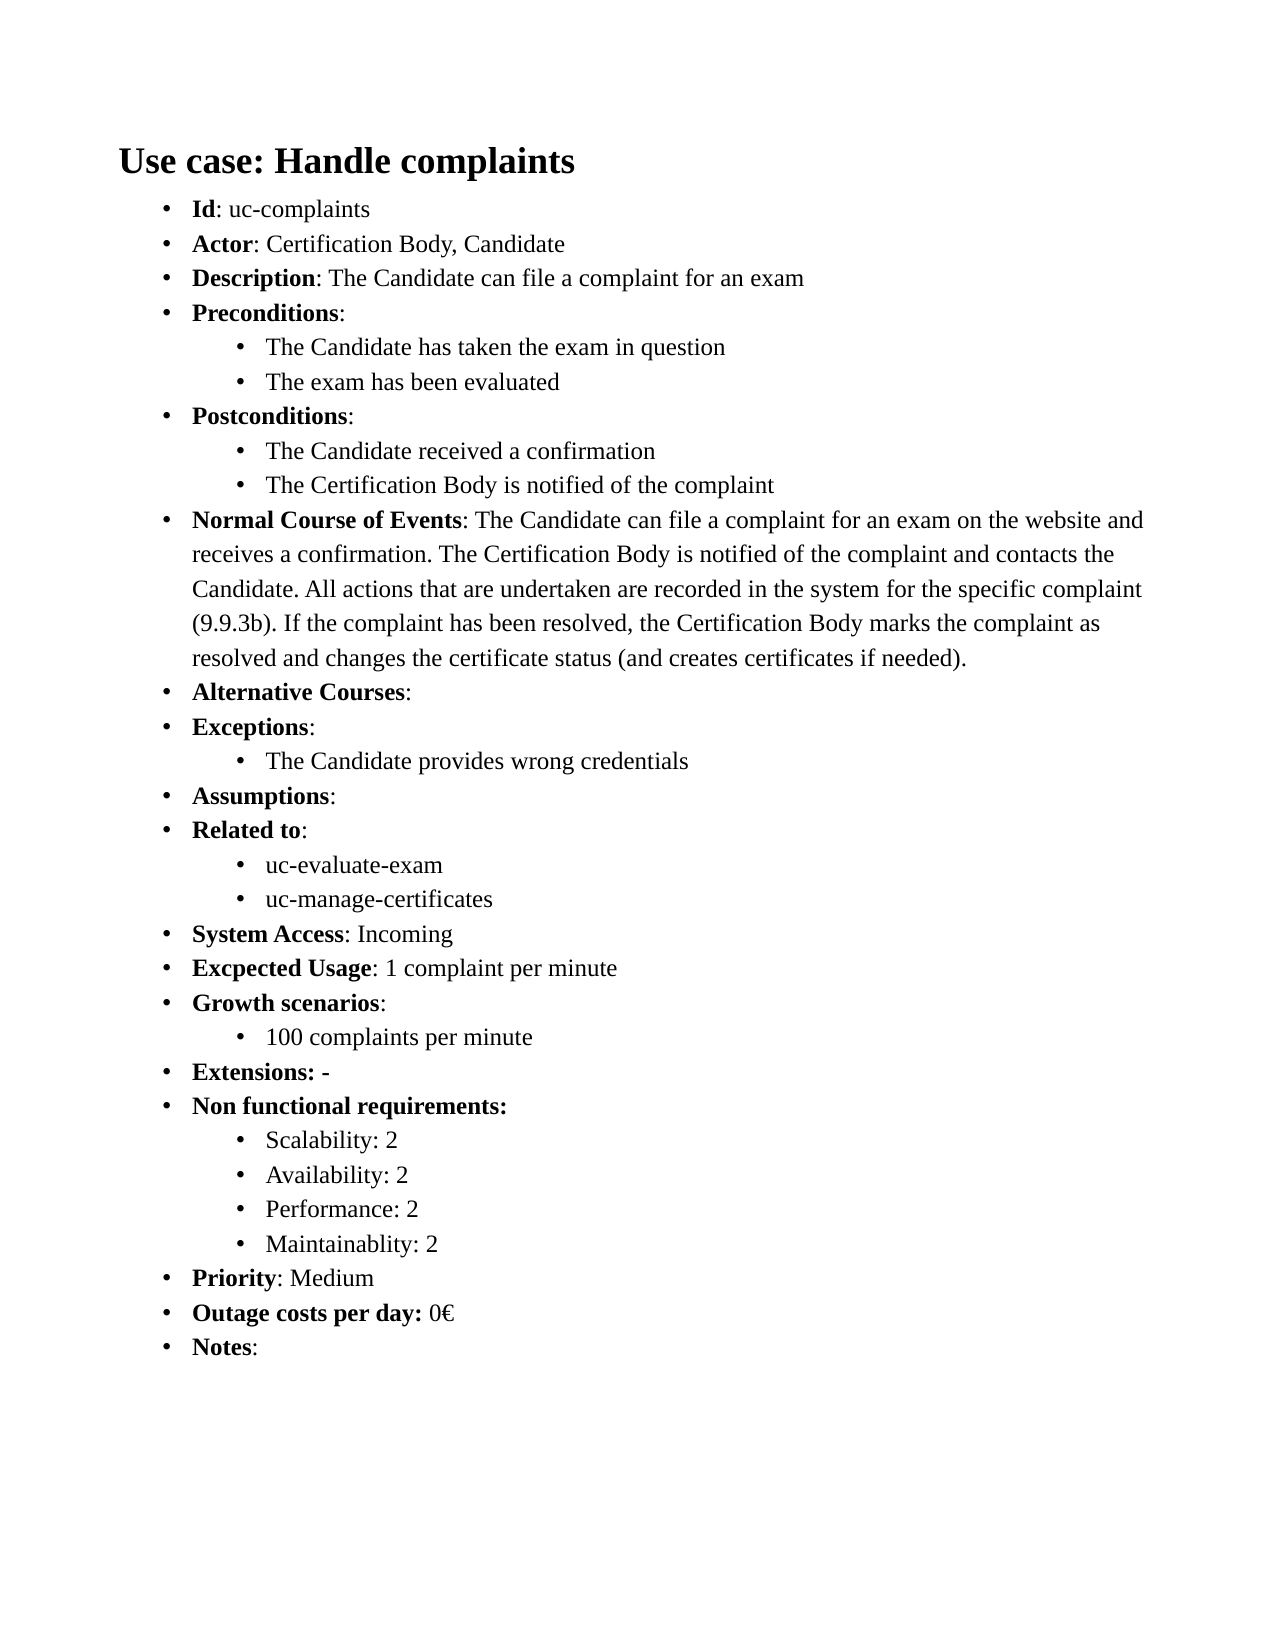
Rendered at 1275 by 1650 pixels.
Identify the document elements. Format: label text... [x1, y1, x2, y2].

subtitle Use case: Handle complaints [118, 139, 1157, 182]
list The exam has been evaluated [236, 367, 1157, 396]
list Availability: 2 [236, 1160, 1157, 1189]
list Growth scenarios: [162, 988, 1157, 1016]
list Maintainablity: 2 [236, 1229, 1157, 1258]
list The Certification Body is notified of the complaint [236, 470, 1157, 499]
list Assumptions: [162, 781, 1157, 809]
list The Candidate received a confirmation [236, 436, 1157, 465]
list Extensions: - [162, 1057, 1157, 1085]
list Postconditions: [162, 401, 1157, 430]
list The Candidate has taken the exam in question [236, 332, 1157, 361]
list Non functional requirements: [162, 1091, 1157, 1120]
list Excpected Usage: 1 complaint per minute [162, 953, 1157, 982]
list 100 complaints per minute [236, 1022, 1157, 1051]
list Preconditions: [162, 298, 1157, 327]
list Notes: [162, 1332, 1157, 1361]
list Description: The Candidate can file a complaint for an exam [162, 263, 1157, 292]
list Priority: Medium [162, 1263, 1157, 1292]
list uc-manage-certificates [236, 884, 1157, 913]
list Related to: [162, 815, 1157, 844]
list Scalability: 2 [236, 1126, 1157, 1154]
list The Candidate provides wrong credentials [236, 746, 1157, 775]
list Actor: Certification Body, Candidate [162, 229, 1157, 258]
list uc-evaluate-exam [236, 850, 1157, 878]
list Alternative Courses: [162, 677, 1157, 706]
list Exceptions: [162, 712, 1157, 741]
list Performance: 2 [236, 1194, 1157, 1223]
list Outage costs per day: 0€ [162, 1298, 1157, 1327]
list Id: uc-complaints [162, 194, 1157, 223]
list Normal Course of Events: The Candidate can file a complaint for an exam on the website and receives a confirmation. The Certification Body is notified of the complaint and contacts the Candidate. All actions that are undertaken are recorded in the system for the specific complaint (9.9.3b). If the complaint has been resolved, the Certification Body marks the complaint as resolved and changes the certificate status (and creates certificates if needed). [162, 505, 1157, 672]
list System Access: Incoming [162, 919, 1157, 947]
